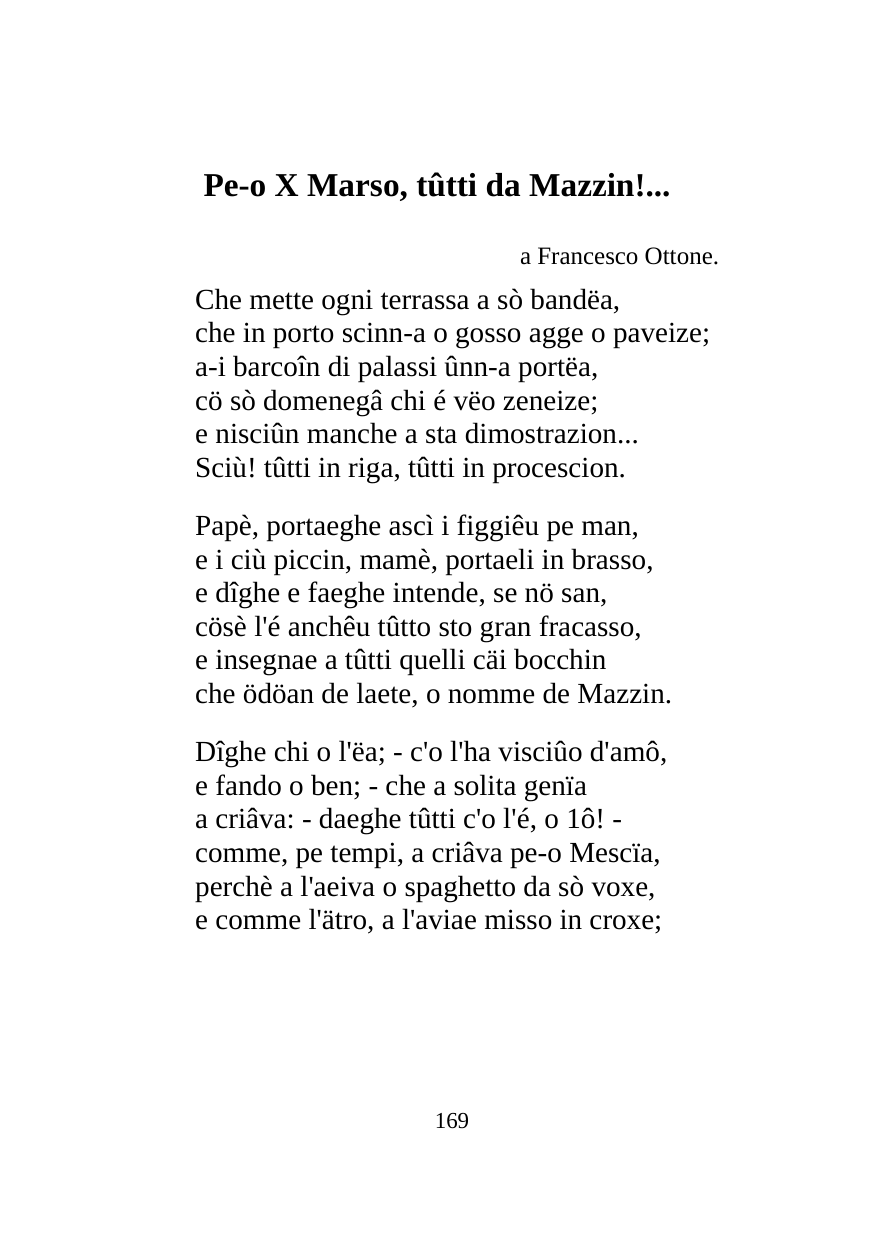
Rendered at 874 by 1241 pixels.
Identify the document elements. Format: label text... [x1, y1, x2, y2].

text Che mette ogni terrassa a sò bandëa, che in porto scinn-a o gosso agge o paveize; a-i barcoîn di palassi ûnn-a portëa, cö sò domenegâ chi é vëo zeneize; e nisciûn manche a sta dimostrazion... Sciù! tûtti in riga, tûtti in procescion. [195, 282, 768, 483]
text Papè, portaeghe ascì i figgiêu pe man, e i ciù piccin, mamè, portaeli in brasso, e dîghe e faeghe intende, se nö san, cösè l'é anchêu tûtto sto gran fracasso, e insegnae a tûtti quelli cäi bocchin che ödöan de laete, o nomme de Mazzin. [195, 508, 768, 709]
subtitle Pe-o X Marso, tûtti da Mazzin!... [106, 165, 768, 203]
text a Francesco Ottone. [106, 241, 768, 269]
text Dîghe chi o l'ëa; - c'o l'ha visciûo d'amô, e fando o ben; - che a solita genïa a criâva: - daeghe tûtti c'o l'é, o 1ô! - comme, pe tempi, a criâva pe-o Mescïa, perchè a l'aeiva o spaghetto da sò voxe, e comme l'ätro, a l'aviae misso in croxe; [195, 734, 768, 936]
